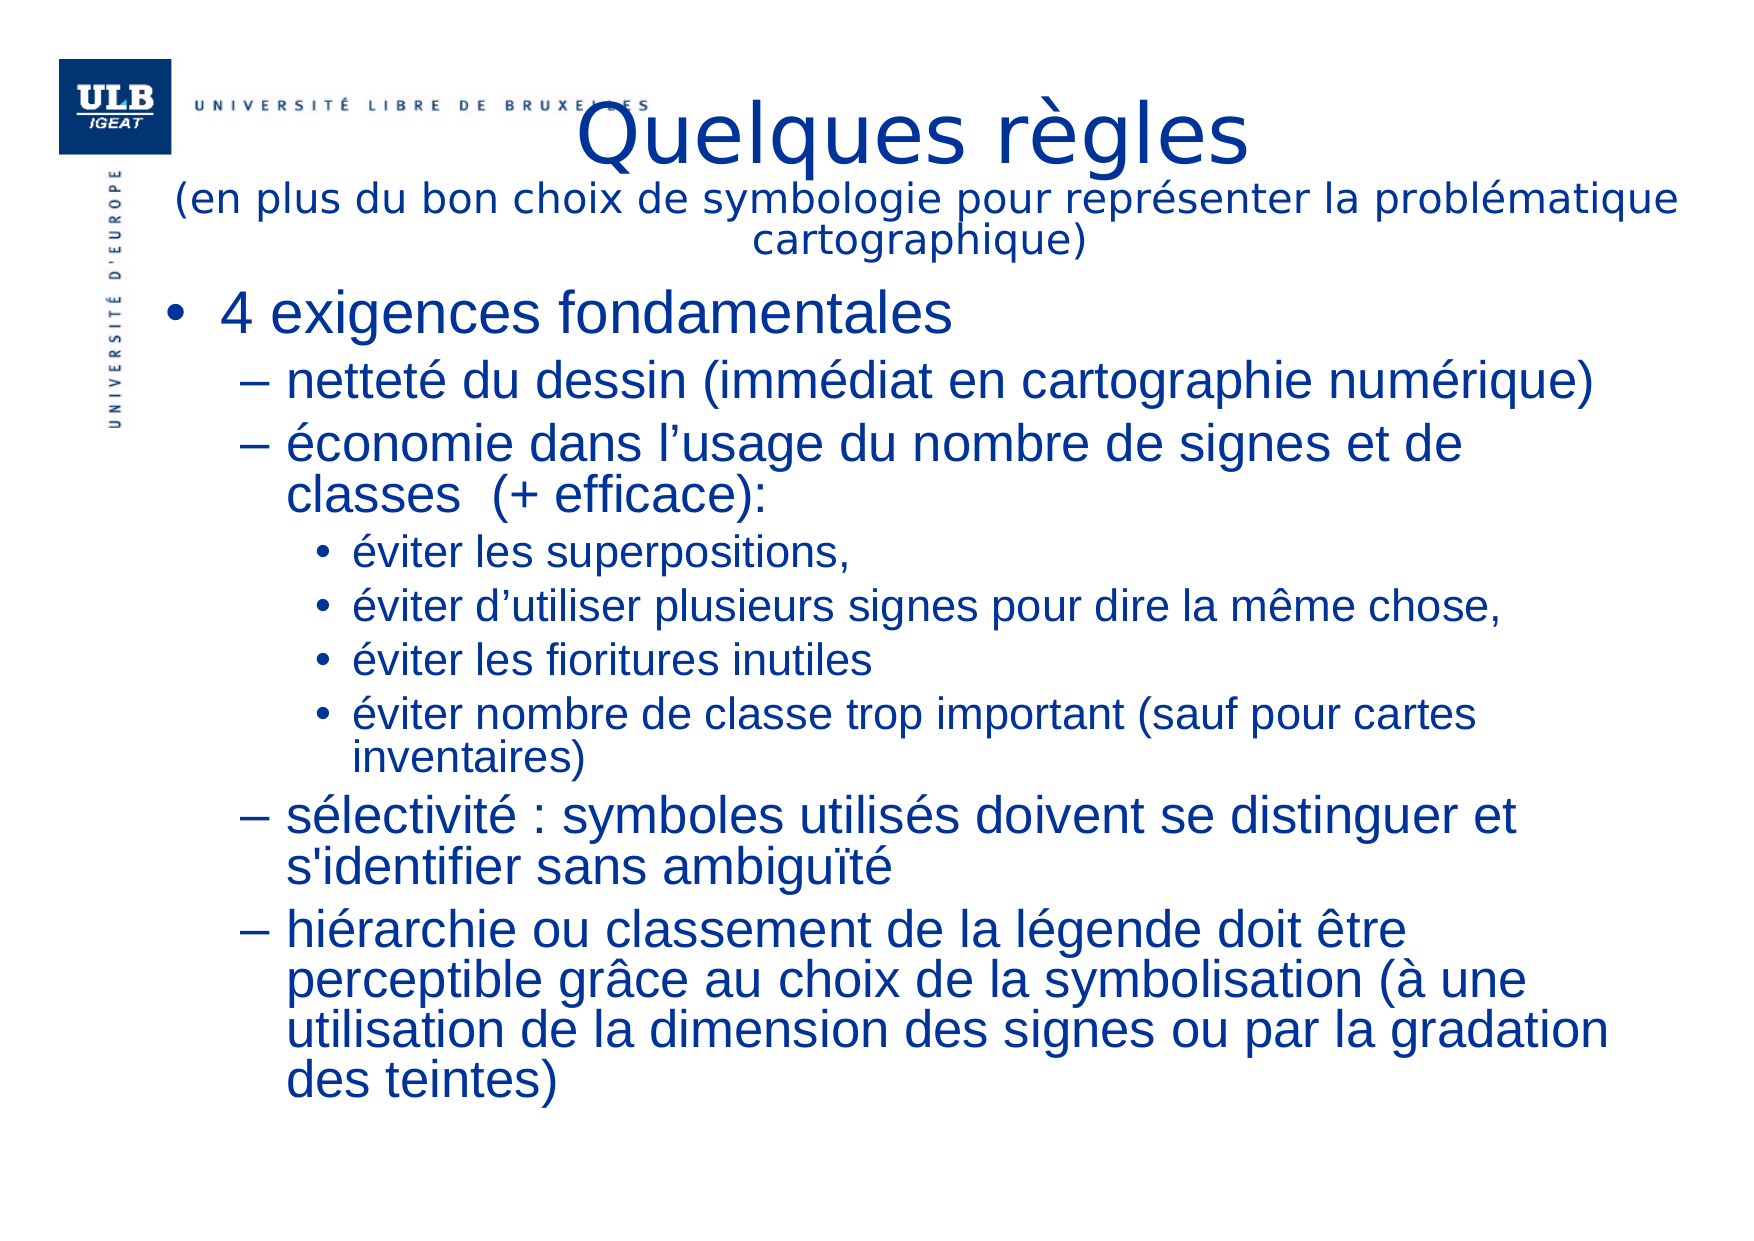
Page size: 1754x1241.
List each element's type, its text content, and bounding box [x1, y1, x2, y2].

picture [59, 59, 1695, 1182]
list 4 exigences fondamentales netteté du dessin (immédiat en cartographie numérique) économie dans l’usage du nombre de signes et de classes (+ efficace): éviter les superpositions, éviter d’utiliser plusieurs signes pour dire la même chose, éviter les fioritures inutiles éviter nombre de classe trop important (sauf pour cartes inventaires) sélectivité : symboles utilisés doivent se distinguer et s'identifier sans ambiguïté hiérarchie ou classement de la légende doit être perceptible grâce au choix de la symbolisation (à une utilisation de la dimension des signes ou par la gradation des teintes) [165, 288, 1637, 1129]
title Quelques règles (en plus du bon choix de symbologie pour représenter la problématique cartographique) [140, 97, 1713, 360]
